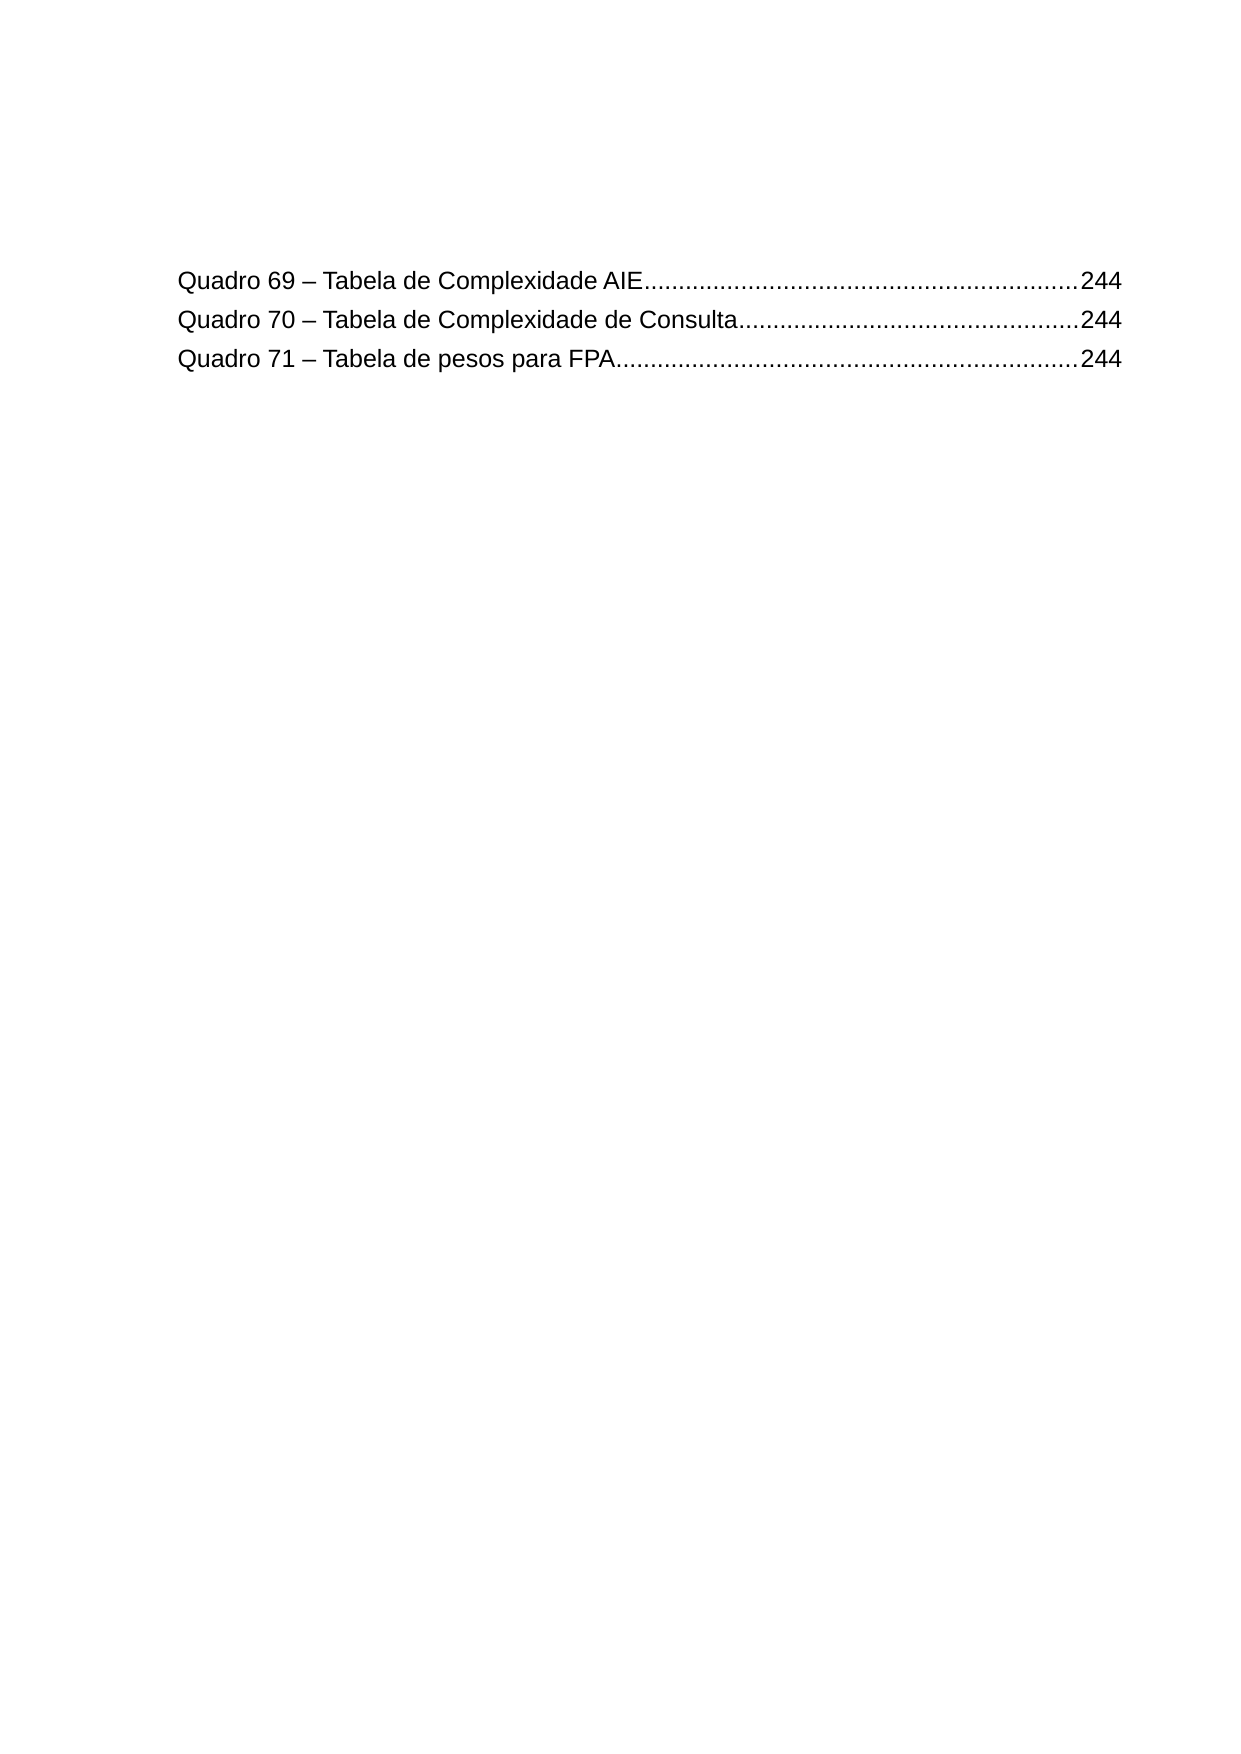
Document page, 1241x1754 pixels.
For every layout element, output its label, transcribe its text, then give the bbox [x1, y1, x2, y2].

text Quadro 69 – Tabela de Complexidade AIE 244 [177, 266, 1122, 294]
text Quadro 70 – Tabela de Complexidade de Consulta 244 [177, 305, 1122, 334]
text Quadro 71 – Tabela de pesos para FPA 244 [177, 344, 1122, 373]
